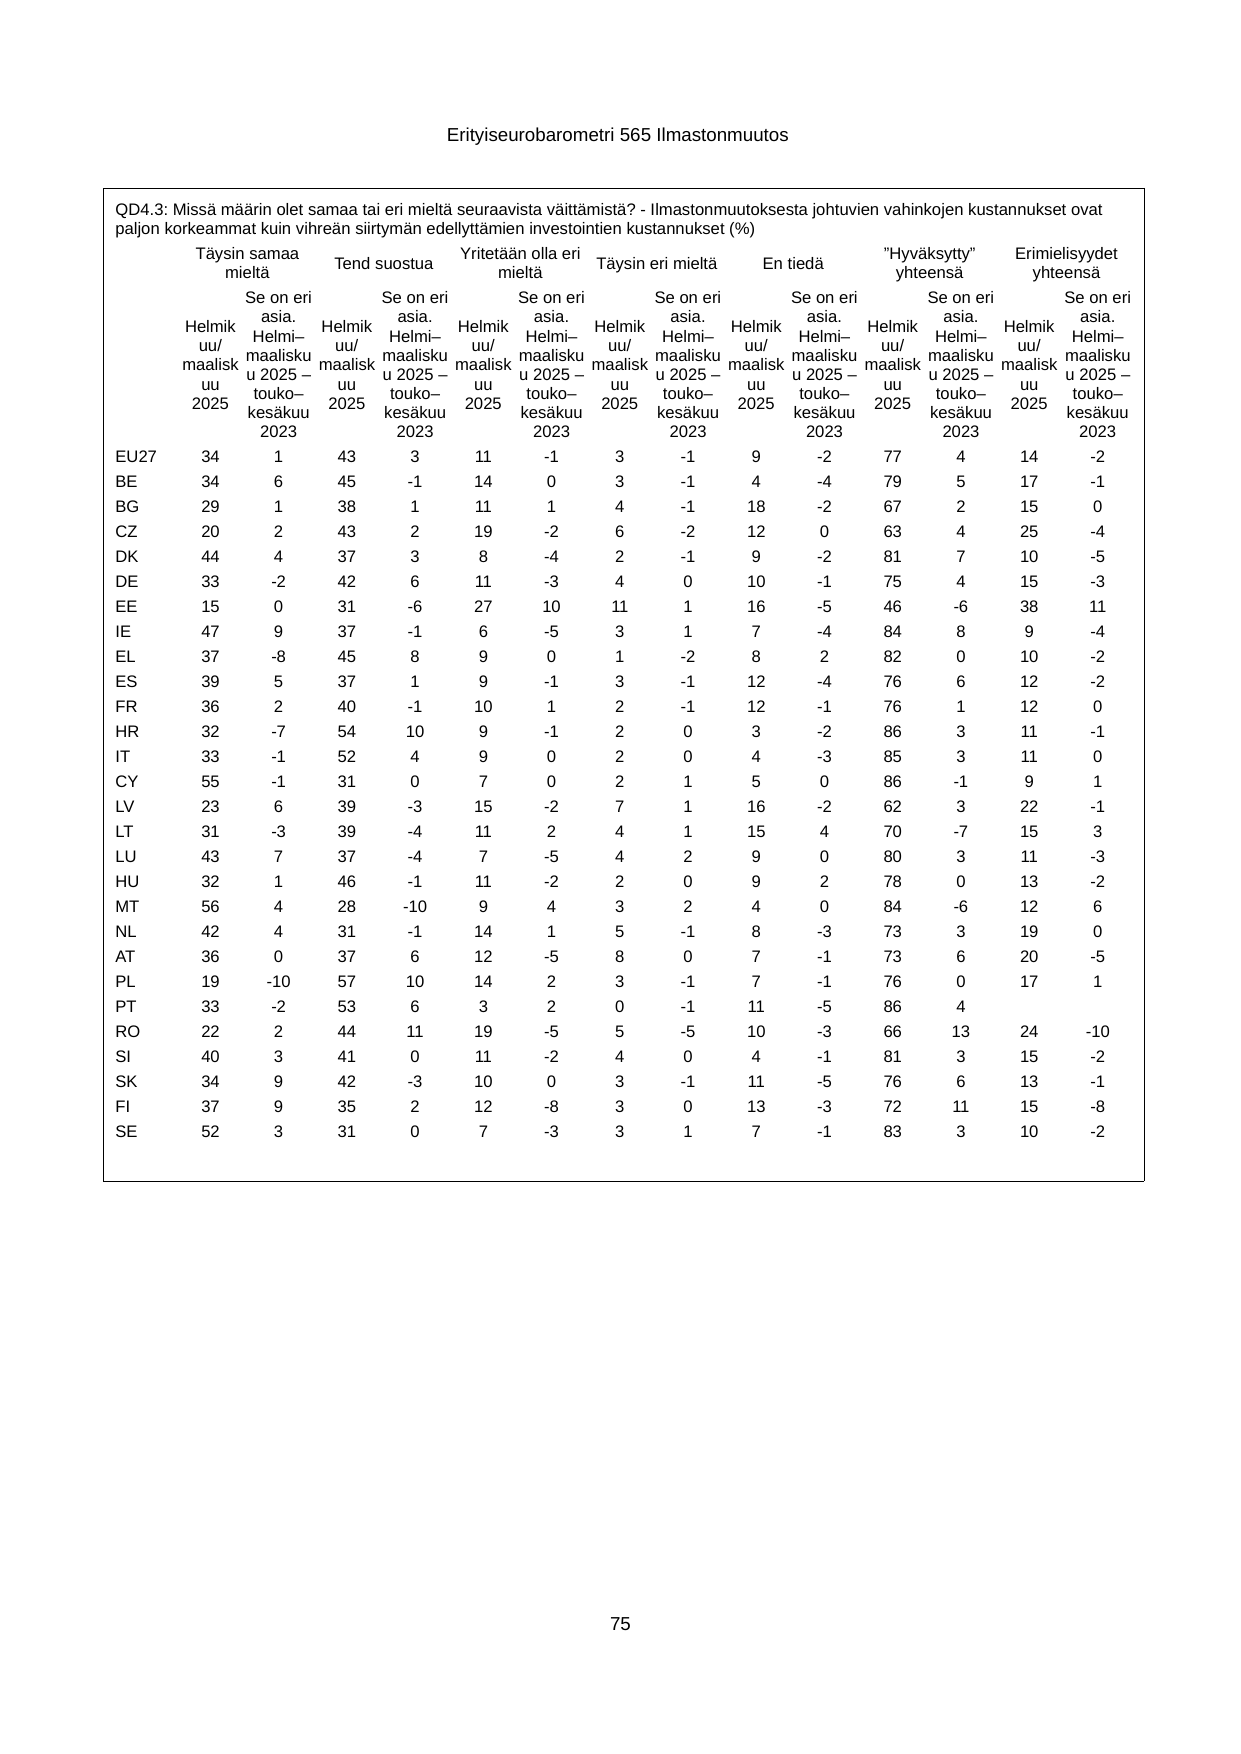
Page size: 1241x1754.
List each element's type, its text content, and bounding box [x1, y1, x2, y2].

table_cell 0 [787, 894, 861, 919]
table_cell 1 [651, 594, 725, 619]
table_cell 3 [452, 994, 514, 1019]
table_cell Yritetään olla eri mieltä [452, 241, 588, 285]
table_cell 12 [725, 694, 787, 719]
table_cell 7 [924, 544, 998, 569]
table_cell 3 [588, 1094, 651, 1119]
table_cell 9 [452, 744, 514, 769]
table_cell 52 [315, 744, 378, 769]
table_cell 46 [315, 869, 378, 894]
table_cell 8 [452, 544, 514, 569]
table_cell 4 [514, 894, 588, 919]
table_cell -2 [241, 994, 315, 1019]
table_cell 2 [378, 1094, 452, 1119]
table_cell -8 [514, 1094, 588, 1119]
table_cell 3 [241, 1119, 315, 1144]
table_cell 34 [179, 469, 241, 494]
table_cell 31 [179, 819, 241, 844]
table_cell 9 [241, 1069, 315, 1094]
table_cell 36 [179, 944, 241, 969]
table_cell 4 [588, 569, 651, 594]
table_cell 3 [924, 1119, 998, 1144]
table_cell 3 [725, 719, 787, 744]
table_cell 4 [588, 844, 651, 869]
table_cell 10 [452, 1069, 514, 1094]
table_cell LT [112, 819, 179, 844]
table_cell FR [112, 694, 179, 719]
table_cell Se on eri asia. Helmi–maaliskuu 2025 – touko–kesäkuu 2023 [924, 285, 998, 444]
table_cell 0 [514, 769, 588, 794]
table_cell 22 [998, 794, 1060, 819]
table_cell 9 [241, 619, 315, 644]
table_cell 0 [924, 969, 998, 994]
table_cell Se on eri asia. Helmi–maaliskuu 2025 – touko–kesäkuu 2023 [241, 285, 315, 444]
table_cell 79 [861, 469, 924, 494]
table_cell 1 [651, 1119, 725, 1144]
table_cell -1 [378, 469, 452, 494]
table_cell 6 [378, 569, 452, 594]
table_cell 86 [861, 769, 924, 794]
table_cell 76 [861, 669, 924, 694]
table_cell 1 [651, 819, 725, 844]
table_cell PL [112, 969, 179, 994]
table_cell 24 [998, 1019, 1060, 1044]
table_cell -3 [378, 794, 452, 819]
table_cell 4 [725, 469, 787, 494]
table_cell 8 [924, 619, 998, 644]
table_cell 1 [1060, 769, 1135, 794]
table_cell 16 [725, 594, 787, 619]
table_cell Helmikuu/maaliskuu 2025 [725, 285, 787, 444]
table_cell 7 [725, 969, 787, 994]
table_cell 17 [998, 969, 1060, 994]
table_cell 56 [179, 894, 241, 919]
table_cell -1 [651, 469, 725, 494]
table_cell 3 [924, 919, 998, 944]
table_cell 9 [725, 544, 787, 569]
table_cell 0 [651, 719, 725, 744]
table_cell 1 [514, 919, 588, 944]
table_cell 76 [861, 969, 924, 994]
table_cell EU27 [112, 444, 179, 469]
table_cell -1 [1060, 719, 1135, 744]
table_cell DE [112, 569, 179, 594]
table_cell 8 [725, 644, 787, 669]
table_cell -2 [1060, 1119, 1135, 1144]
table_cell 53 [315, 994, 378, 1019]
table_cell 11 [378, 1019, 452, 1044]
table_cell IT [112, 744, 179, 769]
table_cell 7 [241, 844, 315, 869]
table_cell -2 [787, 444, 861, 469]
table_cell -5 [514, 1019, 588, 1044]
table_cell 6 [588, 519, 651, 544]
table_cell Helmikuu/maaliskuu 2025 [588, 285, 651, 444]
table_cell 8 [378, 644, 452, 669]
table_cell Erimielisyydet yhteensä [998, 241, 1135, 285]
table_cell -1 [787, 694, 861, 719]
table_cell 10 [725, 1019, 787, 1044]
table_cell -2 [651, 519, 725, 544]
table_cell 4 [725, 1044, 787, 1069]
table_cell 13 [725, 1094, 787, 1119]
table_cell 28 [315, 894, 378, 919]
table_cell 76 [861, 694, 924, 719]
table_cell 2 [378, 519, 452, 544]
table_cell 3 [588, 969, 651, 994]
table_cell -3 [787, 744, 861, 769]
table_cell 0 [1060, 494, 1135, 519]
table_cell 14 [998, 444, 1060, 469]
table_cell 0 [378, 1044, 452, 1069]
table_cell HU [112, 869, 179, 894]
table_cell 38 [315, 494, 378, 519]
table_cell 0 [514, 644, 588, 669]
table_cell 14 [452, 469, 514, 494]
table_cell 11 [725, 1069, 787, 1094]
table_cell 0 [924, 869, 998, 894]
table_cell 6 [378, 944, 452, 969]
table_cell 85 [861, 744, 924, 769]
table_cell 15 [725, 819, 787, 844]
table_cell 11 [588, 594, 651, 619]
table_cell 0 [514, 1069, 588, 1094]
table_cell -1 [651, 694, 725, 719]
table_cell 18 [725, 494, 787, 519]
table_cell En tiedä [725, 241, 861, 285]
table_cell 2 [588, 694, 651, 719]
table_cell 19 [179, 969, 241, 994]
table_cell 1 [378, 669, 452, 694]
table_cell 11 [452, 444, 514, 469]
table_cell 12 [452, 944, 514, 969]
table_cell Täysin samaa mieltä [179, 241, 315, 285]
table_cell -4 [1060, 519, 1135, 544]
table_cell 25 [998, 519, 1060, 544]
table_cell 2 [787, 644, 861, 669]
table_cell 8 [588, 944, 651, 969]
table_cell 9 [725, 444, 787, 469]
table_cell SI [112, 1044, 179, 1069]
table_cell 37 [315, 844, 378, 869]
table_cell 6 [241, 794, 315, 819]
table_cell 4 [787, 819, 861, 844]
table_cell 1 [651, 769, 725, 794]
table_cell -3 [241, 819, 315, 844]
table_cell 9 [725, 869, 787, 894]
table_cell Se on eri asia. Helmi–maaliskuu 2025 – touko–kesäkuu 2023 [787, 285, 861, 444]
table_cell 3 [588, 894, 651, 919]
table_cell 3 [241, 1044, 315, 1069]
table_cell 81 [861, 1044, 924, 1069]
table_cell -4 [787, 619, 861, 644]
table_cell 7 [725, 944, 787, 969]
table_cell 33 [179, 569, 241, 594]
table_cell CZ [112, 519, 179, 544]
table_cell ”Hyväksytty” yhteensä [861, 241, 998, 285]
table_cell 81 [861, 544, 924, 569]
table_cell 3 [378, 444, 452, 469]
table_cell 1 [378, 494, 452, 519]
table_cell -5 [787, 1069, 861, 1094]
table_cell 43 [315, 444, 378, 469]
table_cell 12 [725, 669, 787, 694]
table_cell 17 [998, 469, 1060, 494]
table_cell 15 [998, 1094, 1060, 1119]
table_cell 7 [725, 619, 787, 644]
table_cell 37 [179, 1094, 241, 1119]
table_cell 66 [861, 1019, 924, 1044]
table_cell Helmikuu/maaliskuu 2025 [452, 285, 514, 444]
table_cell 0 [651, 944, 725, 969]
table_cell -3 [787, 1019, 861, 1044]
table_cell IE [112, 619, 179, 644]
table_cell 3 [924, 794, 998, 819]
table_cell 75 [861, 569, 924, 594]
table_cell 7 [452, 844, 514, 869]
table_cell 9 [241, 1094, 315, 1119]
table_cell 32 [179, 869, 241, 894]
table_cell 38 [998, 594, 1060, 619]
table_cell -1 [651, 919, 725, 944]
table_cell 6 [378, 994, 452, 1019]
table_cell Se on eri asia. Helmi–maaliskuu 2025 – touko–kesäkuu 2023 [514, 285, 588, 444]
table_cell Helmikuu/maaliskuu 2025 [998, 285, 1060, 444]
table_cell -6 [924, 594, 998, 619]
table_cell 22 [179, 1019, 241, 1044]
table_cell 57 [315, 969, 378, 994]
table_cell 67 [861, 494, 924, 519]
table_cell 1 [514, 494, 588, 519]
table_cell 55 [179, 769, 241, 794]
table_cell 45 [315, 644, 378, 669]
table_cell 4 [241, 894, 315, 919]
table_cell 0 [1060, 744, 1135, 769]
table_cell -1 [514, 444, 588, 469]
table_cell 5 [241, 669, 315, 694]
table_cell -4 [378, 819, 452, 844]
table_cell 0 [1060, 694, 1135, 719]
table_cell 2 [588, 869, 651, 894]
table_cell 35 [315, 1094, 378, 1119]
table_cell -2 [514, 794, 588, 819]
table_cell EL [112, 644, 179, 669]
table_cell LU [112, 844, 179, 869]
table_cell 4 [241, 544, 315, 569]
table_cell 3 [924, 1044, 998, 1069]
table_cell 20 [998, 944, 1060, 969]
table_cell 32 [179, 719, 241, 744]
table_cell 42 [315, 569, 378, 594]
table_cell -6 [378, 594, 452, 619]
table_cell 14 [452, 919, 514, 944]
table_cell 0 [588, 994, 651, 1019]
table_cell 77 [861, 444, 924, 469]
table_cell 43 [315, 519, 378, 544]
table_cell 10 [998, 544, 1060, 569]
table_cell -3 [1060, 569, 1135, 594]
table_cell 0 [651, 869, 725, 894]
table_cell 11 [452, 569, 514, 594]
table_cell 23 [179, 794, 241, 819]
table_cell 4 [725, 894, 787, 919]
table_cell 11 [998, 744, 1060, 769]
table_cell 0 [651, 744, 725, 769]
table_cell 11 [1060, 594, 1135, 619]
table_cell -5 [514, 944, 588, 969]
table_cell 7 [452, 1119, 514, 1144]
table_cell 84 [861, 894, 924, 919]
table_cell 2 [514, 969, 588, 994]
table_cell 5 [725, 769, 787, 794]
table_cell 29 [179, 494, 241, 519]
table_cell 5 [588, 919, 651, 944]
table_cell 62 [861, 794, 924, 819]
table_cell 11 [924, 1094, 998, 1119]
table_cell -4 [1060, 619, 1135, 644]
table_cell Se on eri asia. Helmi–maaliskuu 2025 – touko–kesäkuu 2023 [651, 285, 725, 444]
table_header QD4.3: Missä määrin olet samaa tai eri mieltä seuraavista väittämistä? - Ilmastonmuutoksesta johtuvien vahinkojen kustannukset ovat paljon korkeammat kuin vihreän siirtymän edellyttämien investointien kustannukset (%) [112, 197, 1135, 241]
table_cell 11 [725, 994, 787, 1019]
table_cell ES [112, 669, 179, 694]
table_cell Se on eri asia. Helmi–maaliskuu 2025 – touko–kesäkuu 2023 [1060, 285, 1135, 444]
table_cell 0 [378, 769, 452, 794]
table_cell 2 [588, 769, 651, 794]
table_cell 15 [452, 794, 514, 819]
table_cell BE [112, 469, 179, 494]
table_cell 2 [588, 744, 651, 769]
table_cell Helmikuu/maaliskuu 2025 [861, 285, 924, 444]
table_cell 4 [725, 744, 787, 769]
table_cell -1 [378, 919, 452, 944]
table_cell 12 [725, 519, 787, 544]
table_cell 13 [998, 1069, 1060, 1094]
table_cell 1 [651, 619, 725, 644]
table_cell 11 [452, 1044, 514, 1069]
table_cell 4 [588, 494, 651, 519]
table_cell -10 [1060, 1019, 1135, 1044]
table_cell 33 [179, 744, 241, 769]
table_cell 16 [725, 794, 787, 819]
table_cell 3 [588, 1119, 651, 1144]
table_cell 12 [998, 894, 1060, 919]
table_cell 0 [787, 769, 861, 794]
table_cell 63 [861, 519, 924, 544]
table_cell 34 [179, 1069, 241, 1094]
table_cell 39 [315, 819, 378, 844]
table_cell [1060, 994, 1135, 1019]
table_cell 10 [452, 694, 514, 719]
table_cell -1 [651, 544, 725, 569]
table_cell -1 [1060, 469, 1135, 494]
table_cell 41 [315, 1044, 378, 1069]
table_cell 73 [861, 919, 924, 944]
table_cell 11 [998, 719, 1060, 744]
table_cell -1 [787, 969, 861, 994]
table_cell 15 [998, 569, 1060, 594]
table_cell EE [112, 594, 179, 619]
table_cell 34 [179, 444, 241, 469]
table_cell 1 [241, 494, 315, 519]
table_cell 0 [651, 1044, 725, 1069]
table_cell 31 [315, 769, 378, 794]
table_cell -2 [787, 794, 861, 819]
table_cell CY [112, 769, 179, 794]
table_cell 1 [241, 444, 315, 469]
table_cell 70 [861, 819, 924, 844]
table_cell 2 [241, 519, 315, 544]
table_cell 3 [378, 544, 452, 569]
table_cell 31 [315, 919, 378, 944]
table_cell 40 [315, 694, 378, 719]
table_cell 6 [924, 1069, 998, 1094]
table_cell Tend suostua [315, 241, 452, 285]
table_cell 2 [241, 694, 315, 719]
table_cell 45 [315, 469, 378, 494]
table_cell 72 [861, 1094, 924, 1119]
table_cell -7 [924, 819, 998, 844]
table_cell -1 [787, 944, 861, 969]
table_cell 15 [998, 1044, 1060, 1069]
table_cell -4 [514, 544, 588, 569]
table_cell 37 [315, 544, 378, 569]
table_cell -5 [514, 844, 588, 869]
table_cell 3 [588, 444, 651, 469]
table_cell 9 [452, 894, 514, 919]
table_cell 76 [861, 1069, 924, 1094]
table_cell -1 [651, 994, 725, 1019]
table_cell -10 [241, 969, 315, 994]
table_cell 37 [179, 644, 241, 669]
table_cell -1 [787, 1119, 861, 1144]
table_cell 37 [315, 619, 378, 644]
table_cell -2 [514, 519, 588, 544]
table_cell 3 [924, 744, 998, 769]
table_cell 39 [179, 669, 241, 694]
table_cell -5 [787, 994, 861, 1019]
table_cell 0 [651, 1094, 725, 1119]
table_cell -2 [1060, 644, 1135, 669]
table_cell -3 [787, 1094, 861, 1119]
table_cell 4 [924, 569, 998, 594]
table_cell -8 [241, 644, 315, 669]
table_cell 44 [315, 1019, 378, 1044]
table_cell 12 [998, 669, 1060, 694]
table_cell LV [112, 794, 179, 819]
table_cell FI [112, 1094, 179, 1119]
table_cell -1 [651, 969, 725, 994]
table_cell 73 [861, 944, 924, 969]
table_cell 2 [241, 1019, 315, 1044]
table_cell 42 [179, 919, 241, 944]
table_cell -2 [651, 644, 725, 669]
table_cell RO [112, 1019, 179, 1044]
table_cell -1 [651, 669, 725, 694]
table_cell 7 [452, 769, 514, 794]
table_cell 1 [588, 644, 651, 669]
table_cell -5 [1060, 544, 1135, 569]
table_cell 5 [924, 469, 998, 494]
table_cell -4 [787, 469, 861, 494]
table_cell 9 [452, 669, 514, 694]
table_cell 10 [514, 594, 588, 619]
table_cell 3 [588, 669, 651, 694]
table_cell 9 [998, 619, 1060, 644]
table_cell 40 [179, 1044, 241, 1069]
table_cell -4 [378, 844, 452, 869]
table_cell 1 [1060, 969, 1135, 994]
table_cell 0 [514, 469, 588, 494]
table_cell -5 [1060, 944, 1135, 969]
table_cell -2 [787, 544, 861, 569]
table_cell -1 [378, 869, 452, 894]
table_cell -5 [514, 619, 588, 644]
table_cell 2 [514, 819, 588, 844]
table_cell -5 [787, 594, 861, 619]
table_cell 10 [998, 1119, 1060, 1144]
table_cell Täysin eri mieltä [588, 241, 725, 285]
table_cell 4 [588, 1044, 651, 1069]
table_cell 13 [998, 869, 1060, 894]
table_cell DK [112, 544, 179, 569]
table_cell -3 [514, 1119, 588, 1144]
table_cell 5 [588, 1019, 651, 1044]
table_cell 4 [924, 994, 998, 1019]
table_cell 3 [1060, 819, 1135, 844]
table_cell 0 [651, 569, 725, 594]
table_cell 7 [725, 1119, 787, 1144]
table_cell -2 [787, 719, 861, 744]
table_cell -1 [241, 744, 315, 769]
table_cell 11 [452, 869, 514, 894]
table_cell 4 [924, 444, 998, 469]
table_cell 37 [315, 944, 378, 969]
table_cell 2 [787, 869, 861, 894]
table_cell 11 [452, 494, 514, 519]
table_cell -4 [787, 669, 861, 694]
table_cell -3 [787, 919, 861, 944]
table_cell -2 [514, 869, 588, 894]
table_cell 39 [315, 794, 378, 819]
table_cell -1 [787, 569, 861, 594]
table_cell 3 [588, 469, 651, 494]
table_cell 42 [315, 1069, 378, 1094]
table_cell 78 [861, 869, 924, 894]
table_cell 9 [725, 844, 787, 869]
table_cell Helmikuu/maaliskuu 2025 [179, 285, 241, 444]
table_cell 47 [179, 619, 241, 644]
table_cell 2 [514, 994, 588, 1019]
table_cell 10 [378, 719, 452, 744]
table_cell 20 [179, 519, 241, 544]
table_cell BG [112, 494, 179, 519]
table_cell [998, 994, 1060, 1019]
table_cell 3 [924, 719, 998, 744]
table_cell 6 [241, 469, 315, 494]
table_cell -10 [378, 894, 452, 919]
table_cell 52 [179, 1119, 241, 1144]
table_cell Se on eri asia. Helmi–maaliskuu 2025 – touko–kesäkuu 2023 [378, 285, 452, 444]
table_cell 4 [588, 819, 651, 844]
table_cell -7 [241, 719, 315, 744]
table_cell 6 [924, 669, 998, 694]
table_cell -3 [378, 1069, 452, 1094]
table_cell 19 [452, 519, 514, 544]
table_cell 15 [179, 594, 241, 619]
table_cell 0 [787, 844, 861, 869]
table_cell 6 [1060, 894, 1135, 919]
table_cell 15 [998, 494, 1060, 519]
table_cell -1 [1060, 1069, 1135, 1094]
table_cell 3 [924, 844, 998, 869]
table_cell -1 [924, 769, 998, 794]
table_cell 46 [861, 594, 924, 619]
table_cell 4 [378, 744, 452, 769]
table_cell 0 [787, 519, 861, 544]
table_cell 4 [241, 919, 315, 944]
table_cell SK [112, 1069, 179, 1094]
table_cell 3 [588, 619, 651, 644]
table_cell 44 [179, 544, 241, 569]
table_cell -1 [241, 769, 315, 794]
table_cell 12 [998, 694, 1060, 719]
table_cell -8 [1060, 1094, 1135, 1119]
table_cell 2 [588, 544, 651, 569]
table_cell 83 [861, 1119, 924, 1144]
table_cell -2 [1060, 444, 1135, 469]
table_cell 6 [452, 619, 514, 644]
table_cell -1 [378, 619, 452, 644]
table_cell -2 [1060, 1044, 1135, 1069]
table_cell -1 [787, 1044, 861, 1069]
table_cell -6 [924, 894, 998, 919]
table_cell 1 [514, 694, 588, 719]
table_cell 54 [315, 719, 378, 744]
table_cell 1 [651, 794, 725, 819]
table_cell 2 [588, 719, 651, 744]
table_cell 7 [588, 794, 651, 819]
table_cell 80 [861, 844, 924, 869]
table_cell 0 [241, 944, 315, 969]
table_cell 2 [651, 844, 725, 869]
table_cell -1 [651, 444, 725, 469]
table_cell 43 [179, 844, 241, 869]
table_cell -3 [1060, 844, 1135, 869]
table_cell -5 [651, 1019, 725, 1044]
table_cell -1 [514, 669, 588, 694]
table_cell [112, 285, 179, 444]
table_cell -2 [1060, 669, 1135, 694]
table_cell -1 [514, 719, 588, 744]
table_cell AT [112, 944, 179, 969]
table_cell 9 [452, 719, 514, 744]
table_cell 10 [378, 969, 452, 994]
table_cell -2 [1060, 869, 1135, 894]
table_cell 0 [241, 594, 315, 619]
table_cell 0 [514, 744, 588, 769]
table_cell 0 [378, 1119, 452, 1144]
table_cell 33 [179, 994, 241, 1019]
table_cell HR [112, 719, 179, 744]
table_cell 11 [452, 819, 514, 844]
table_cell -1 [1060, 794, 1135, 819]
table_cell 1 [924, 694, 998, 719]
table_cell 84 [861, 619, 924, 644]
table_cell 9 [452, 644, 514, 669]
table_cell -2 [241, 569, 315, 594]
table_cell 27 [452, 594, 514, 619]
table_cell 19 [998, 919, 1060, 944]
table_cell 10 [725, 569, 787, 594]
table_cell 14 [452, 969, 514, 994]
table_cell 31 [315, 594, 378, 619]
table_cell 86 [861, 994, 924, 1019]
table_cell 0 [924, 644, 998, 669]
table_cell 15 [998, 819, 1060, 844]
table_cell 36 [179, 694, 241, 719]
table_cell -2 [787, 494, 861, 519]
table_cell [112, 241, 179, 285]
table_cell 13 [924, 1019, 998, 1044]
table_cell SE [112, 1119, 179, 1144]
table_cell Helmikuu/maaliskuu 2025 [315, 285, 378, 444]
table_cell 86 [861, 719, 924, 744]
table_cell 9 [998, 769, 1060, 794]
table_cell 3 [588, 1069, 651, 1094]
table_cell 2 [924, 494, 998, 519]
table_cell -2 [514, 1044, 588, 1069]
table_cell 10 [998, 644, 1060, 669]
table_cell 19 [452, 1019, 514, 1044]
table_cell 0 [1060, 919, 1135, 944]
table_cell 4 [924, 519, 998, 544]
table_cell -1 [378, 694, 452, 719]
table_cell PT [112, 994, 179, 1019]
table_cell -3 [514, 569, 588, 594]
table_cell 8 [725, 919, 787, 944]
table_cell MT [112, 894, 179, 919]
table_cell -1 [651, 494, 725, 519]
table_cell 6 [924, 944, 998, 969]
table_cell 82 [861, 644, 924, 669]
table_cell NL [112, 919, 179, 944]
table_cell 1 [241, 869, 315, 894]
table_cell 2 [651, 894, 725, 919]
table_cell 37 [315, 669, 378, 694]
table_cell 31 [315, 1119, 378, 1144]
table_cell 12 [452, 1094, 514, 1119]
table_cell -1 [651, 1069, 725, 1094]
table_cell 11 [998, 844, 1060, 869]
